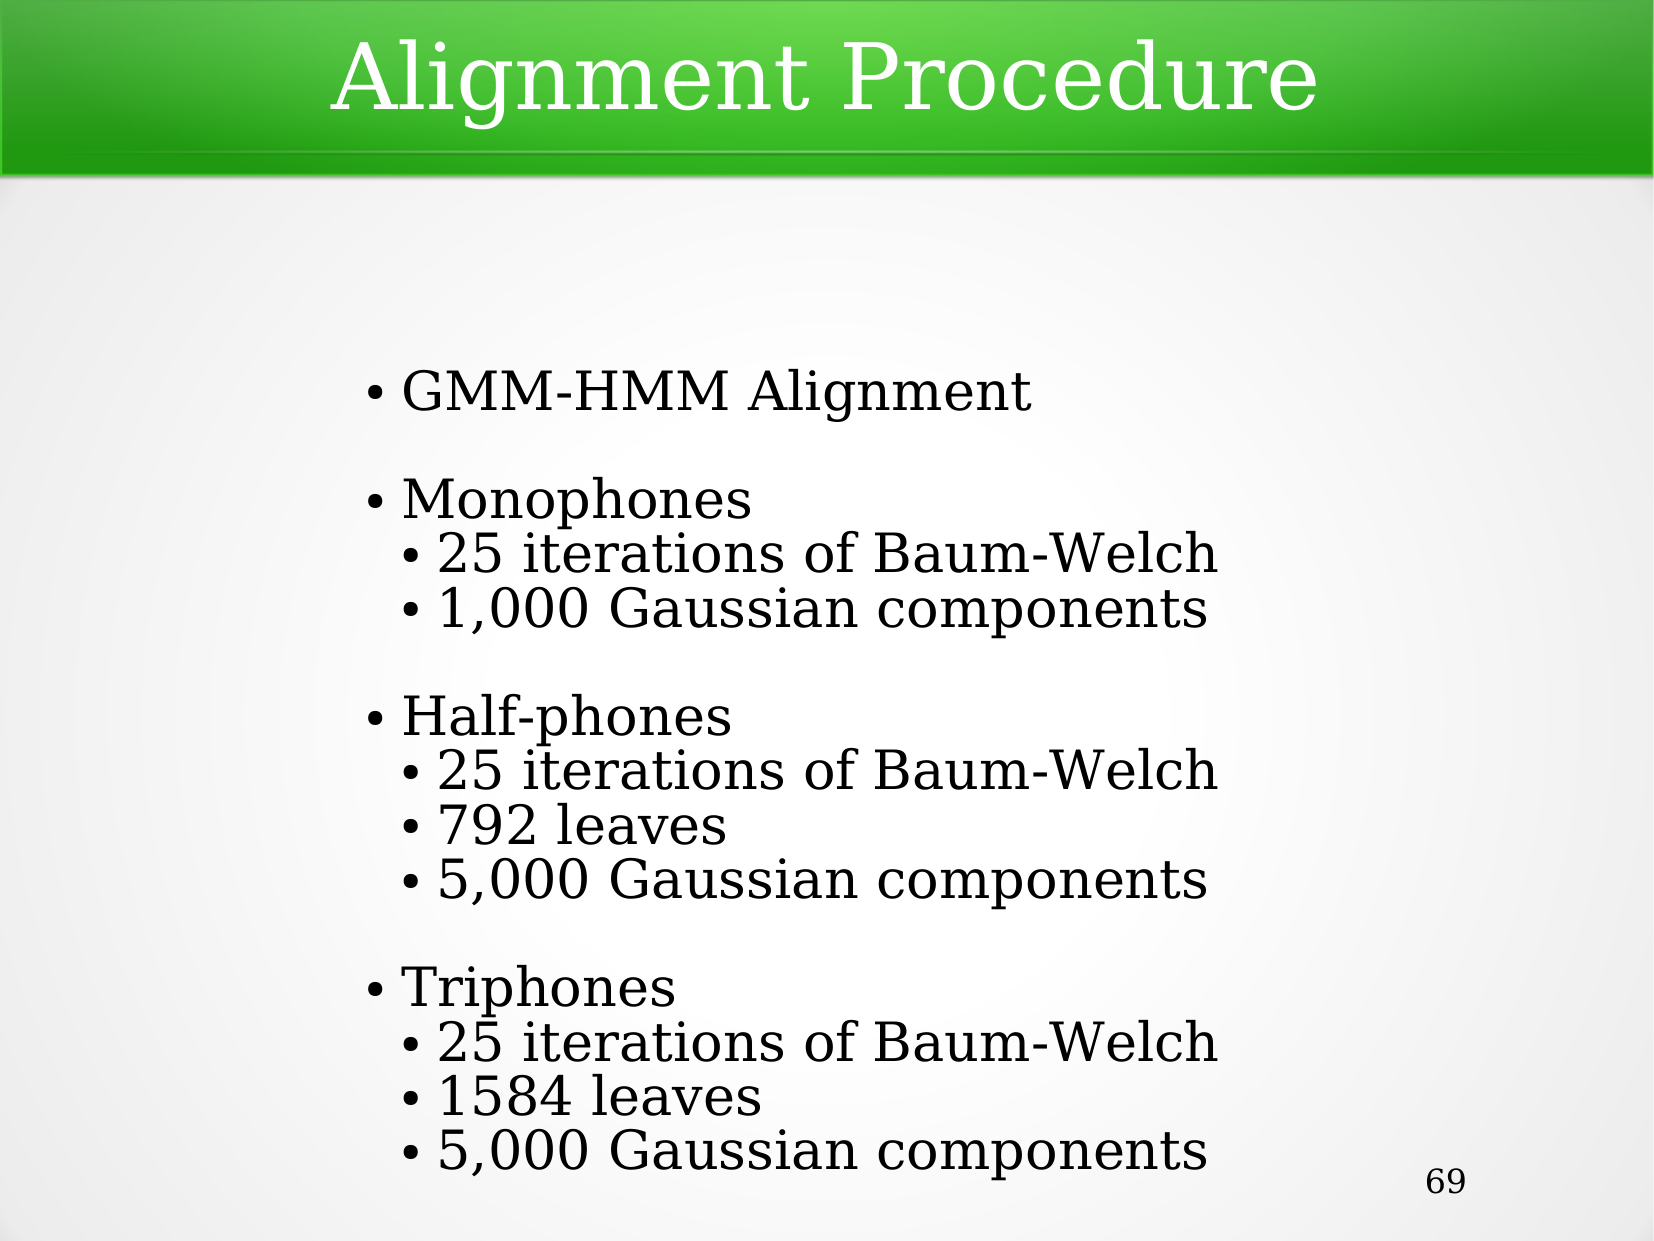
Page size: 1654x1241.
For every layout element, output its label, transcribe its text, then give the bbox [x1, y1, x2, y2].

picture [0, 0, 1654, 1241]
title Alignment Procedure [82, 11, 1571, 154]
text_box GMM-HMM Alignment Monophones 25 iterations of Baum-Welch 1,000 Gaussian components Half-phones 25 iterations of Baum-Welch 792 leaves 5,000 Gaussian components Triphones 25 iterations of Baum-Welch 1584 leaves 5,000 Gaussian components [350, 359, 1521, 1241]
